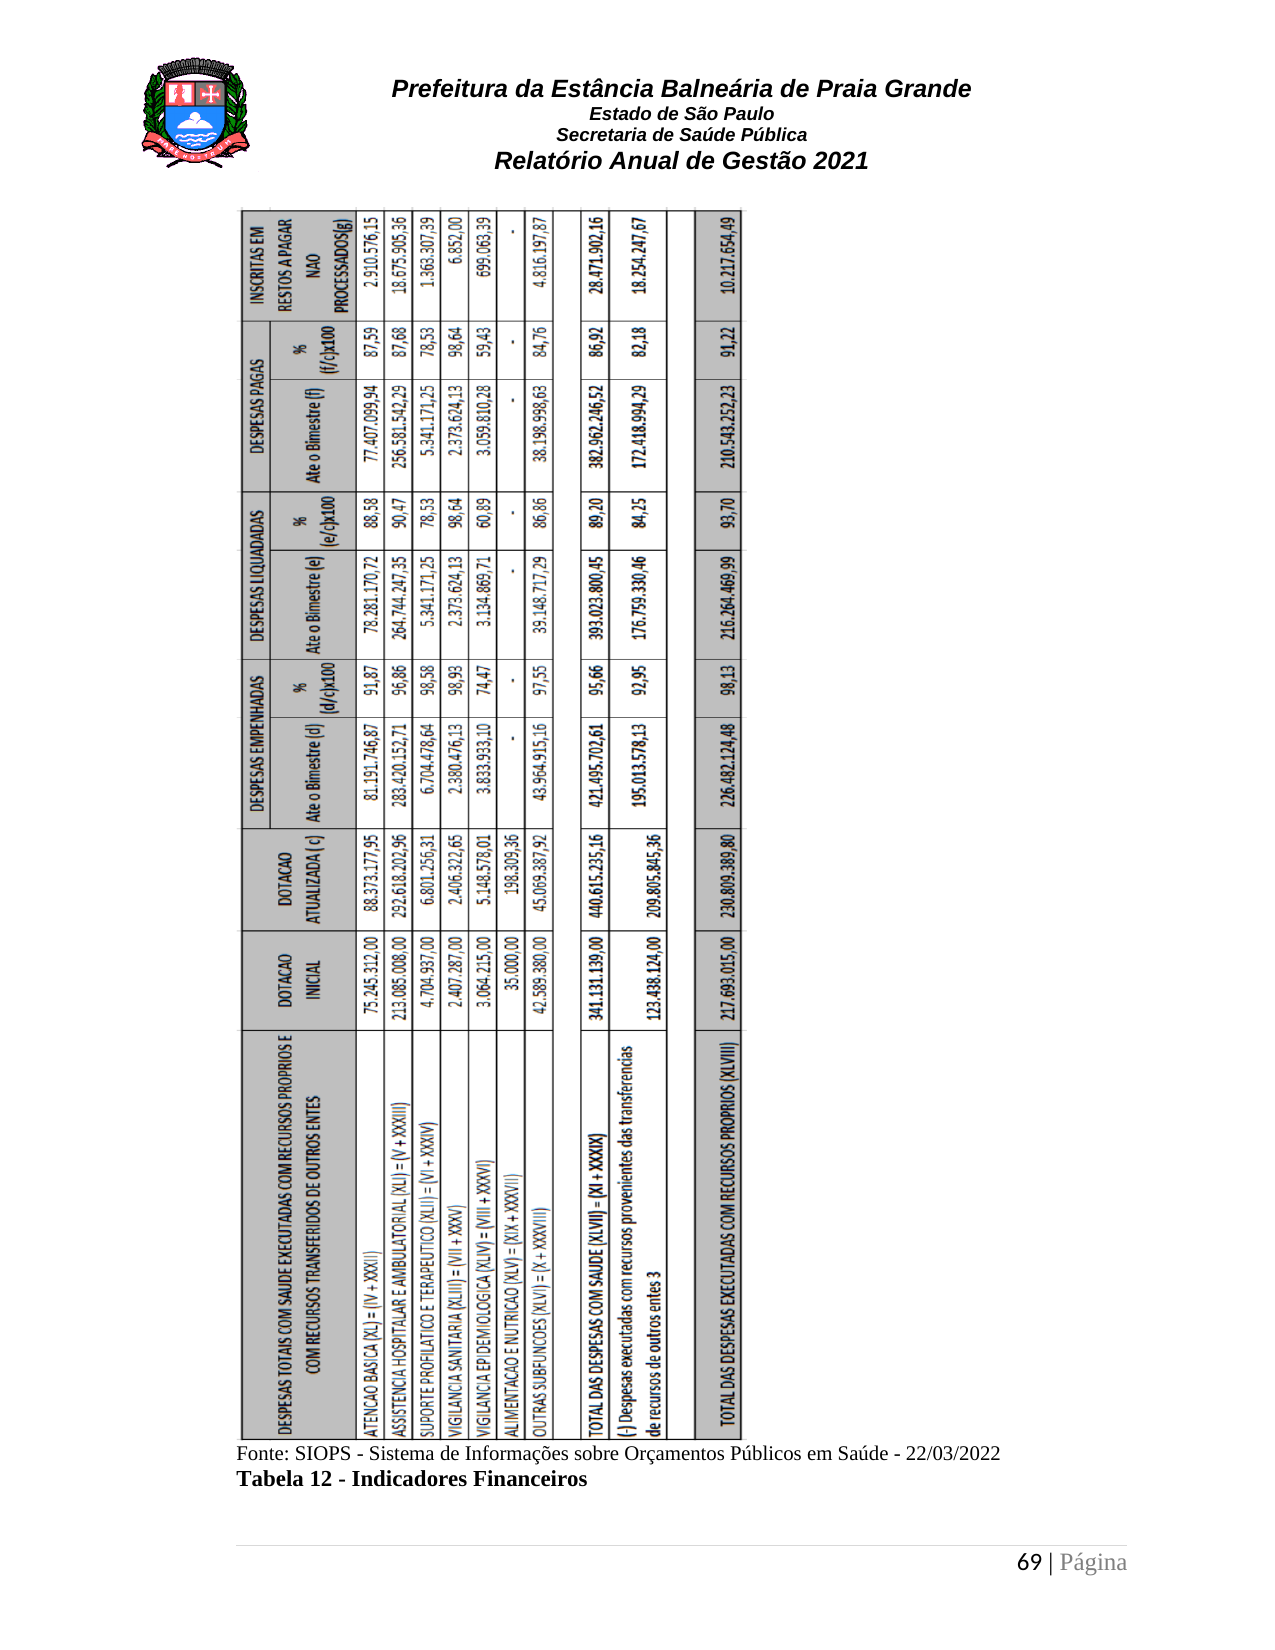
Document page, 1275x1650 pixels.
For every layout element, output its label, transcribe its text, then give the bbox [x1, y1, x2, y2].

picture [237, 208, 746, 1440]
text Tabela 12 - Indicadores Financeiros [236, 1465, 1127, 1491]
picture [132, 55, 259, 172]
text Fonte: SIOPS - Sistema de Informações sobre Orçamentos Públicos em Saúde - 22/03/2022 [236, 1441, 1127, 1465]
